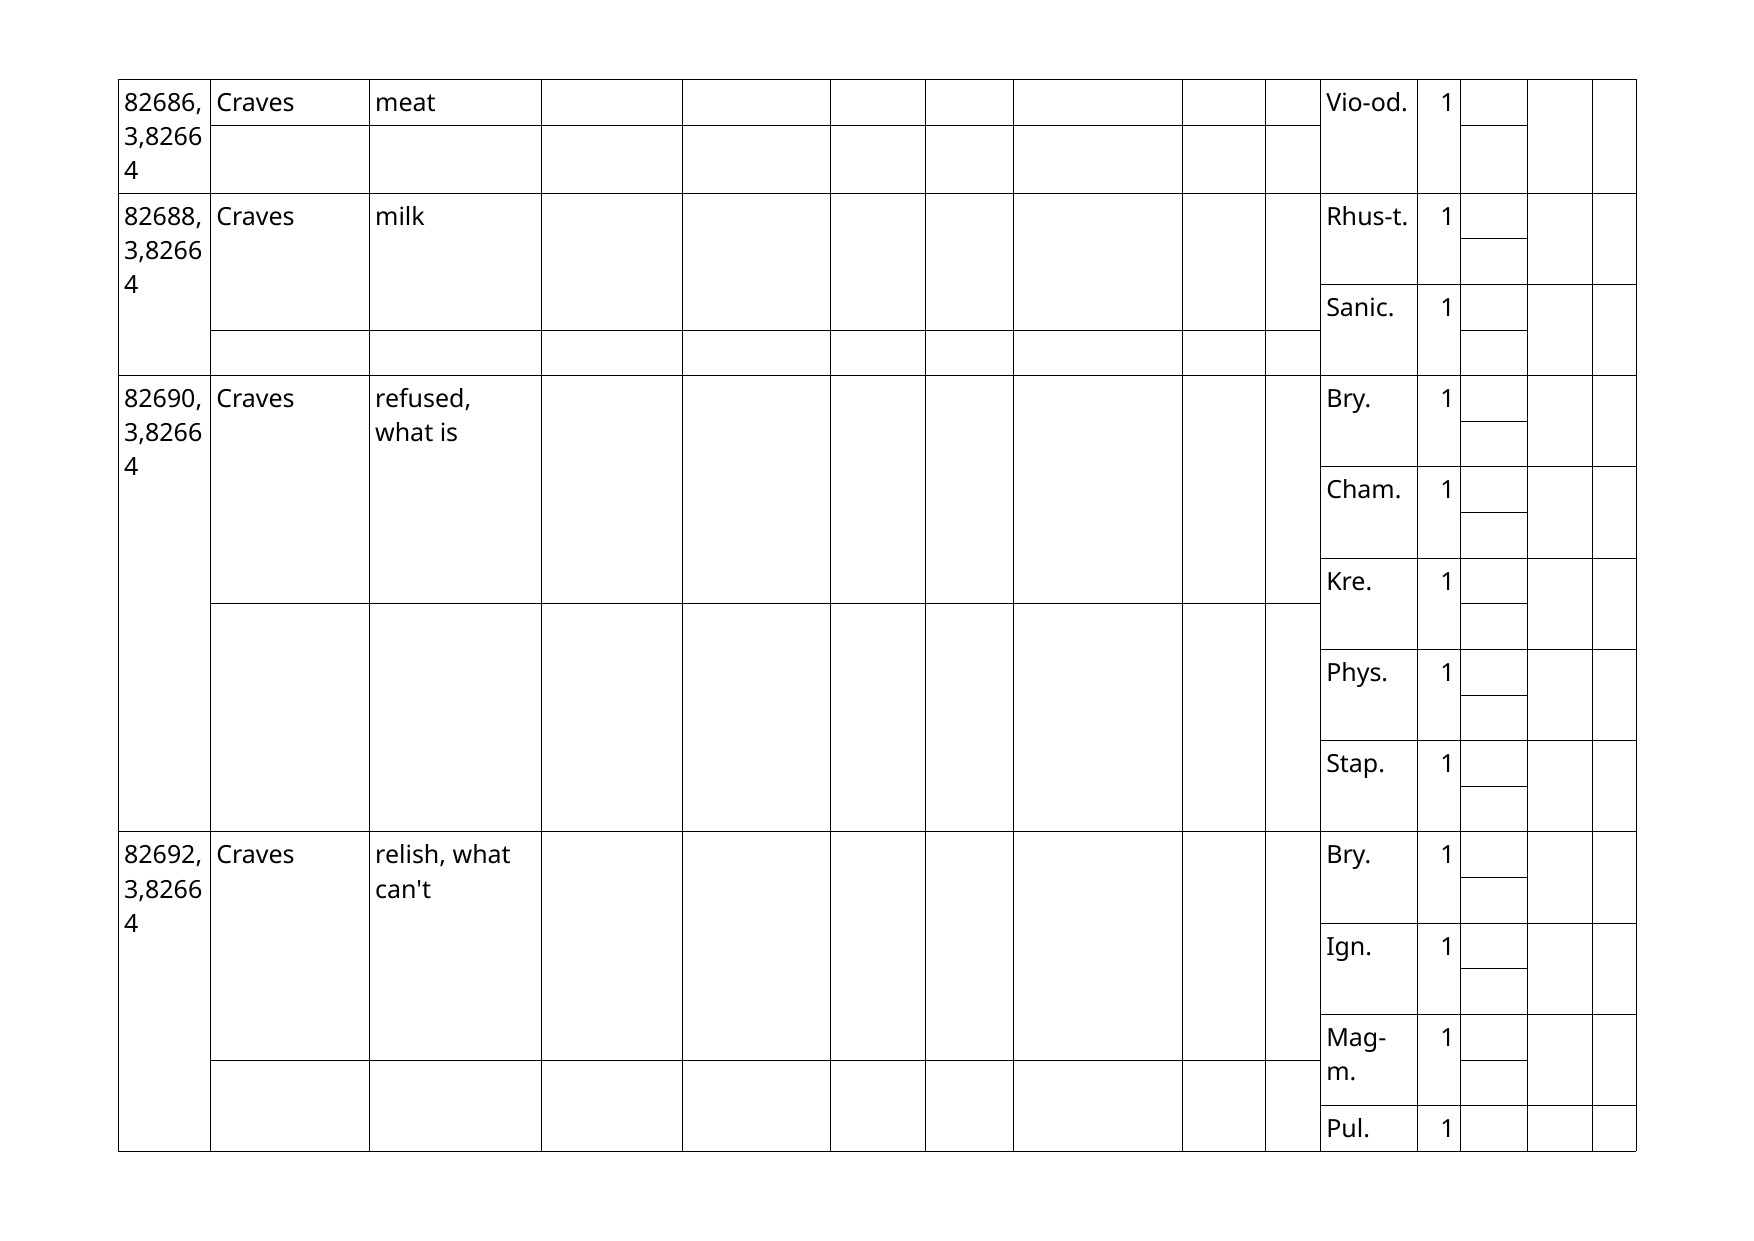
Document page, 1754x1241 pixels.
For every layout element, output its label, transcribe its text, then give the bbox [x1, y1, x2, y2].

table_cell [683, 126, 830, 193]
table_cell Vio-od. [1321, 80, 1417, 193]
table_cell [542, 1061, 682, 1151]
table_cell [1528, 194, 1592, 284]
table_cell [370, 1061, 541, 1151]
table_cell [1266, 126, 1320, 193]
table_cell [1528, 285, 1592, 375]
table_cell [1528, 924, 1592, 1014]
table_cell [1461, 604, 1527, 649]
table_cell [542, 194, 682, 329]
table_cell [831, 194, 925, 329]
table_cell [1461, 422, 1527, 466]
table_cell [1183, 1061, 1265, 1151]
table_cell [683, 832, 830, 1059]
table_cell 1 [1418, 832, 1460, 923]
table_cell [683, 331, 830, 375]
table_cell [1593, 80, 1636, 193]
table_cell [1183, 331, 1265, 375]
table_cell [1266, 331, 1320, 375]
table_cell 1 [1418, 376, 1460, 466]
table_cell [1593, 467, 1636, 558]
table_cell [1593, 832, 1636, 923]
table_cell [1461, 878, 1527, 923]
table_cell relish, what can't [370, 832, 541, 1059]
table_cell [1461, 513, 1527, 558]
table_cell [1593, 741, 1636, 831]
table_cell [1461, 239, 1527, 284]
table_cell milk [370, 194, 541, 329]
table_cell [542, 376, 682, 603]
table_cell [1183, 376, 1265, 603]
table_cell meat [370, 80, 541, 124]
table_cell [1461, 331, 1527, 375]
table_cell [1461, 559, 1527, 603]
table_cell 82690,3,82664 [119, 376, 210, 831]
table_cell [1461, 194, 1527, 238]
table_cell [831, 331, 925, 375]
table_cell [1014, 194, 1182, 329]
table_cell [211, 126, 369, 193]
table_cell [926, 194, 1013, 329]
table_cell [926, 331, 1013, 375]
table_cell [1461, 832, 1527, 877]
table_cell [1593, 1106, 1636, 1151]
table_cell 1 [1418, 741, 1460, 831]
table_cell Craves [211, 194, 369, 329]
table_cell [926, 80, 1013, 124]
table_cell [831, 1061, 925, 1151]
table_cell 1 [1418, 467, 1460, 558]
table_cell [926, 376, 1013, 603]
table_cell 82686,3,82664 [119, 80, 210, 193]
table_cell [1014, 126, 1182, 193]
table_cell [683, 604, 830, 831]
table_cell [1266, 1061, 1320, 1151]
table_cell refused, what is [370, 376, 541, 603]
table_cell [1461, 80, 1527, 124]
table_cell [1014, 376, 1182, 603]
table_cell [1593, 376, 1636, 466]
table_cell [1461, 376, 1527, 421]
table_cell [831, 376, 925, 603]
table_cell [1014, 331, 1182, 375]
table_cell [1461, 1015, 1527, 1059]
table_cell [1593, 1015, 1636, 1105]
table_cell [683, 80, 830, 124]
table_cell 1 [1418, 80, 1460, 193]
table_cell [1014, 1061, 1182, 1151]
table_cell [1528, 80, 1592, 193]
table_cell [926, 832, 1013, 1059]
table_cell [1014, 832, 1182, 1059]
table_cell 1 [1418, 559, 1460, 649]
table_cell 1 [1418, 1106, 1460, 1151]
table_cell [1266, 376, 1320, 603]
table_cell Pul. [1321, 1106, 1417, 1151]
table_cell [1593, 924, 1636, 1014]
table_cell [1528, 1015, 1592, 1105]
table_cell 1 [1418, 194, 1460, 284]
table_cell [542, 80, 682, 124]
table_cell [1461, 467, 1527, 512]
table_cell [370, 126, 541, 193]
table_cell [1461, 126, 1527, 193]
table_cell [1461, 787, 1527, 831]
table_cell [370, 331, 541, 375]
table_cell Kre. [1321, 559, 1417, 649]
table_cell [831, 604, 925, 831]
table_cell [1183, 80, 1265, 124]
table_cell [1183, 126, 1265, 193]
table_cell [1528, 832, 1592, 923]
table_cell [1183, 194, 1265, 329]
table_cell [683, 194, 830, 329]
table_cell Mag-m. [1321, 1015, 1417, 1105]
table_cell [1266, 194, 1320, 329]
table_cell [1593, 650, 1636, 740]
table_cell [542, 126, 682, 193]
table_cell [1461, 924, 1527, 968]
table_cell [1014, 80, 1182, 124]
table_cell [1528, 467, 1592, 558]
table_cell [1593, 559, 1636, 649]
table_cell [1461, 969, 1527, 1014]
table_cell [831, 126, 925, 193]
table_cell Rhus-t. [1321, 194, 1417, 284]
table_cell [211, 1061, 369, 1151]
table_cell [1266, 80, 1320, 124]
table_cell 82688,3,82664 [119, 194, 210, 375]
table_cell [1528, 650, 1592, 740]
table_cell 82692,3,82664 [119, 832, 210, 1151]
table_cell [211, 604, 369, 831]
table_cell [1593, 285, 1636, 375]
table_cell Bry. [1321, 376, 1417, 466]
table_cell 1 [1418, 1015, 1460, 1105]
table_cell [1461, 1106, 1527, 1151]
table_cell [1461, 285, 1527, 329]
table_cell [1461, 1061, 1527, 1105]
table_cell [1593, 194, 1636, 284]
table_cell Craves [211, 832, 369, 1059]
table_cell [926, 1061, 1013, 1151]
table_cell [1528, 559, 1592, 649]
table_cell [926, 126, 1013, 193]
table_cell [926, 604, 1013, 831]
table_cell [831, 80, 925, 124]
table_cell [1183, 604, 1265, 831]
table_cell [1266, 604, 1320, 831]
table_cell [1183, 832, 1265, 1059]
table_cell [1014, 604, 1182, 831]
table_cell [683, 376, 830, 603]
table_cell Ign. [1321, 924, 1417, 1014]
table_cell Phys. [1321, 650, 1417, 740]
table_cell [542, 331, 682, 375]
table_cell [1528, 741, 1592, 831]
table_cell Craves [211, 376, 369, 603]
table_cell [1461, 696, 1527, 740]
table_cell [542, 604, 682, 831]
table_cell [831, 832, 925, 1059]
table_cell 1 [1418, 285, 1460, 375]
table_cell [1461, 650, 1527, 694]
table_cell [1461, 741, 1527, 786]
table_cell [683, 1061, 830, 1151]
table_cell [1528, 1106, 1592, 1151]
table_cell [1528, 376, 1592, 466]
table_cell 1 [1418, 924, 1460, 1014]
table_cell Craves [211, 80, 369, 124]
table_cell Cham. [1321, 467, 1417, 558]
table_cell [1266, 832, 1320, 1059]
table_cell Sanic. [1321, 285, 1417, 375]
table_cell [542, 832, 682, 1059]
table_cell Stap. [1321, 741, 1417, 831]
table_cell [370, 604, 541, 831]
table_cell Bry. [1321, 832, 1417, 923]
table_cell 1 [1418, 650, 1460, 740]
table_cell [211, 331, 369, 375]
